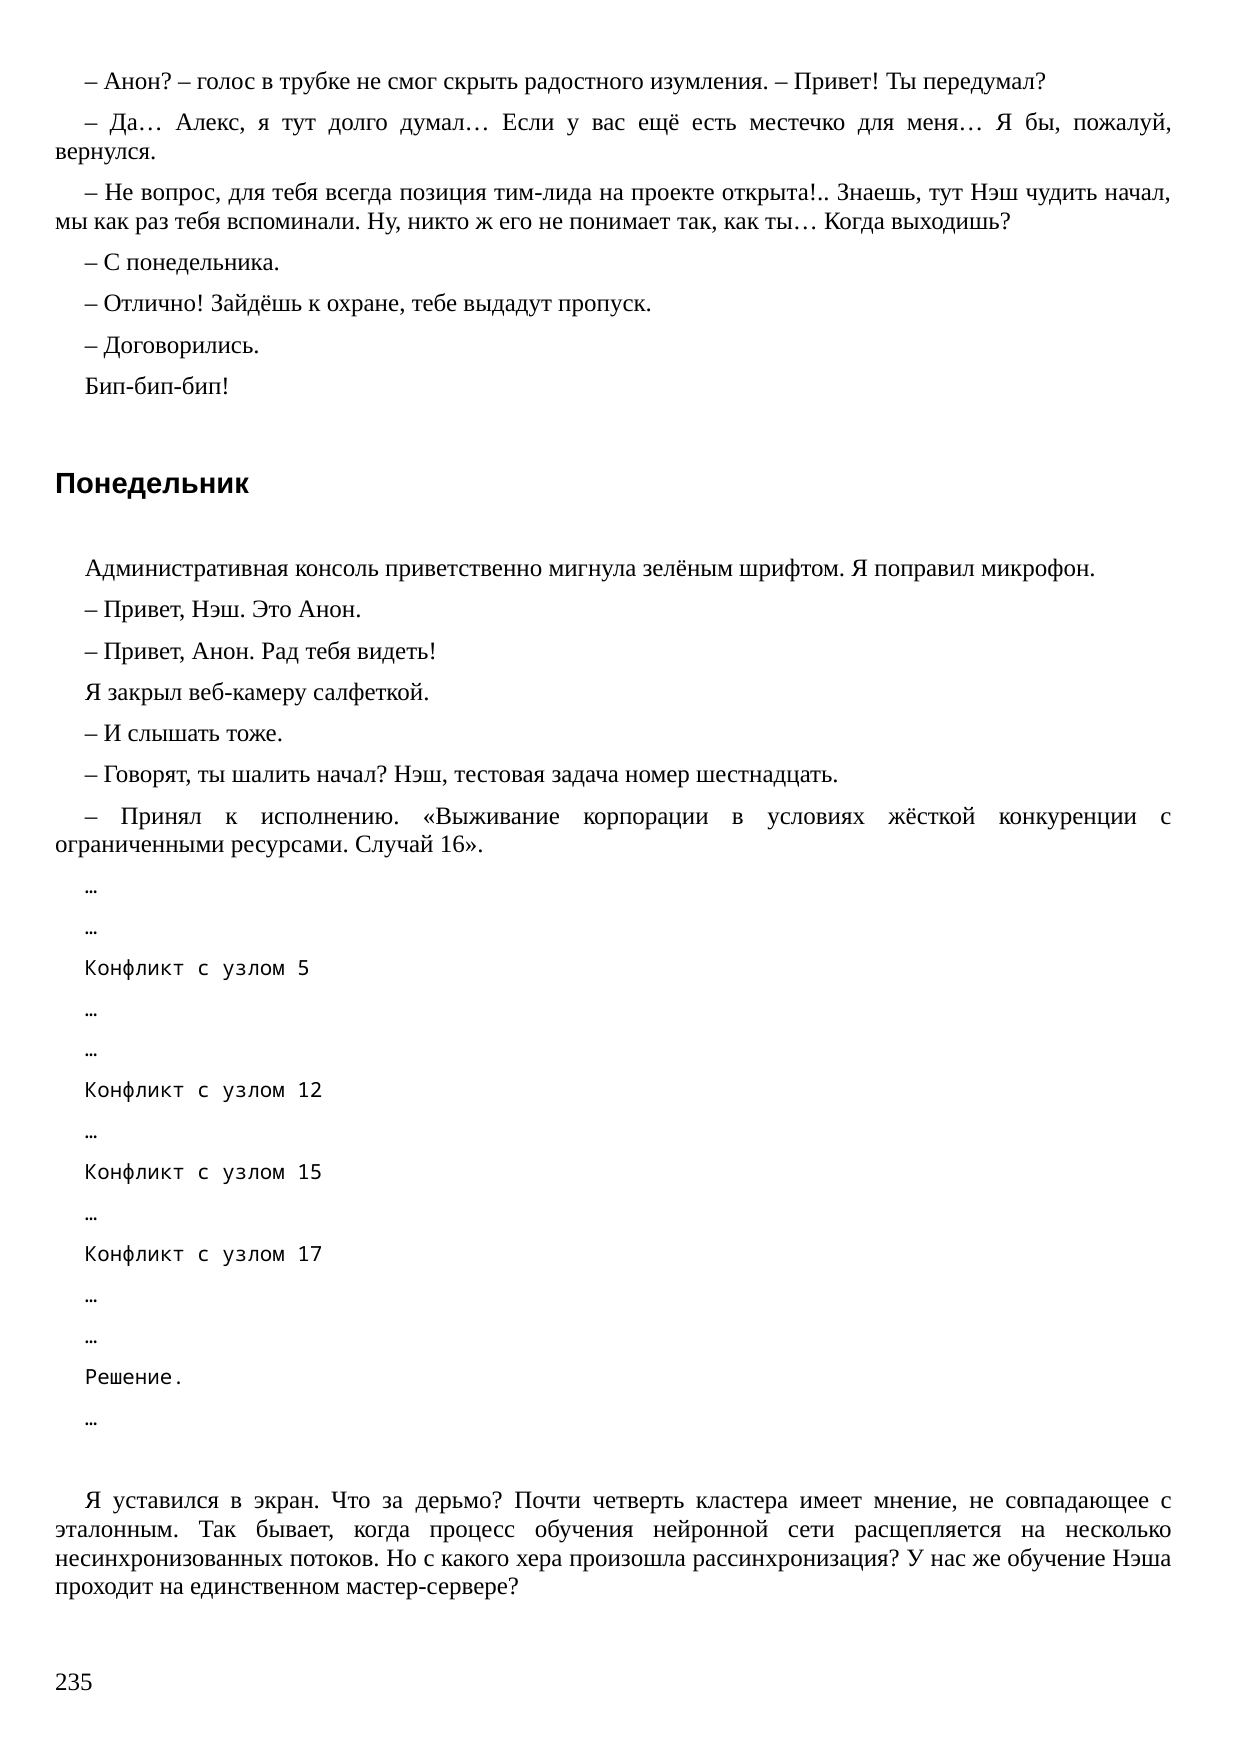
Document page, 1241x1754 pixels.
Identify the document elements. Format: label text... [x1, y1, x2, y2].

text Я закрыл веб-камеру салфеткой. [55, 677, 1173, 706]
text Конфликт с узлом 5 [55, 953, 1173, 981]
text … [55, 994, 1173, 1022]
subtitle Понедельник [55, 466, 1173, 499]
text Конфликт с узлом 17 [55, 1239, 1173, 1268]
text Конфликт с узлом 15 [55, 1157, 1173, 1186]
text … [55, 1280, 1173, 1309]
text – Договорились. [55, 330, 1173, 358]
text … [55, 1198, 1173, 1227]
text – Отлично! Зайдёшь к охране, тебе выдадут пропуск. [55, 288, 1173, 317]
text Административная консоль приветственно мигнула зелёным шрифтом. Я поправил микрофон. [55, 553, 1173, 582]
text – Принял к исполнению. «Выживание корпорации в условиях жёсткой конкуренции с ограниченными ресурсами. Случай 16». [55, 801, 1173, 858]
text … [55, 1034, 1173, 1063]
text … [55, 1321, 1173, 1349]
text Конфликт с узлом 12 [55, 1076, 1173, 1104]
text Я уставился в экран. Что за дерьмо? Почти четверть кластера имеет мнение, не совпадающее с эталонным. Так бывает, когда процесс обучения нейронной сети расщепляется на несколько несинхронизованных потоков. Но с какого хера произошла рассинхронизация? У нас же обучение Нэша проходит на единственном мастер-сервере? [55, 1485, 1173, 1600]
text … [55, 912, 1173, 940]
text – Да… Алекс, я тут долго думал… Если у вас ещё есть местечко для меня… Я бы, пожалуй, вернулся. [55, 107, 1173, 165]
text – Привет, Анон. Рад тебя видеть! [55, 636, 1173, 664]
text … [55, 1116, 1173, 1145]
text Решение. [55, 1362, 1173, 1391]
text – И слышать тоже. [55, 718, 1173, 747]
text – Говорят, ты шалить начал? Нэш, тестовая задача номер шестнадцать. [55, 759, 1173, 788]
text – Привет, Нэш. Это Анон. [55, 594, 1173, 623]
text … [55, 1403, 1173, 1431]
text – Анон? – голос в трубке не смог скрыть радостного изумления. – Привет! Ты передумал? [55, 66, 1173, 95]
text – С понедельника. [55, 247, 1173, 276]
text … [55, 871, 1173, 899]
text Бип-бип-бип! [55, 371, 1173, 400]
text – Не вопрос, для тебя всегда позиция тим-лида на проекте открыта!.. Знаешь, тут Нэш чудить начал, мы как раз тебя вспоминали. Ну, никто ж его не понимает так, как ты… Когда выходишь? [55, 177, 1173, 235]
